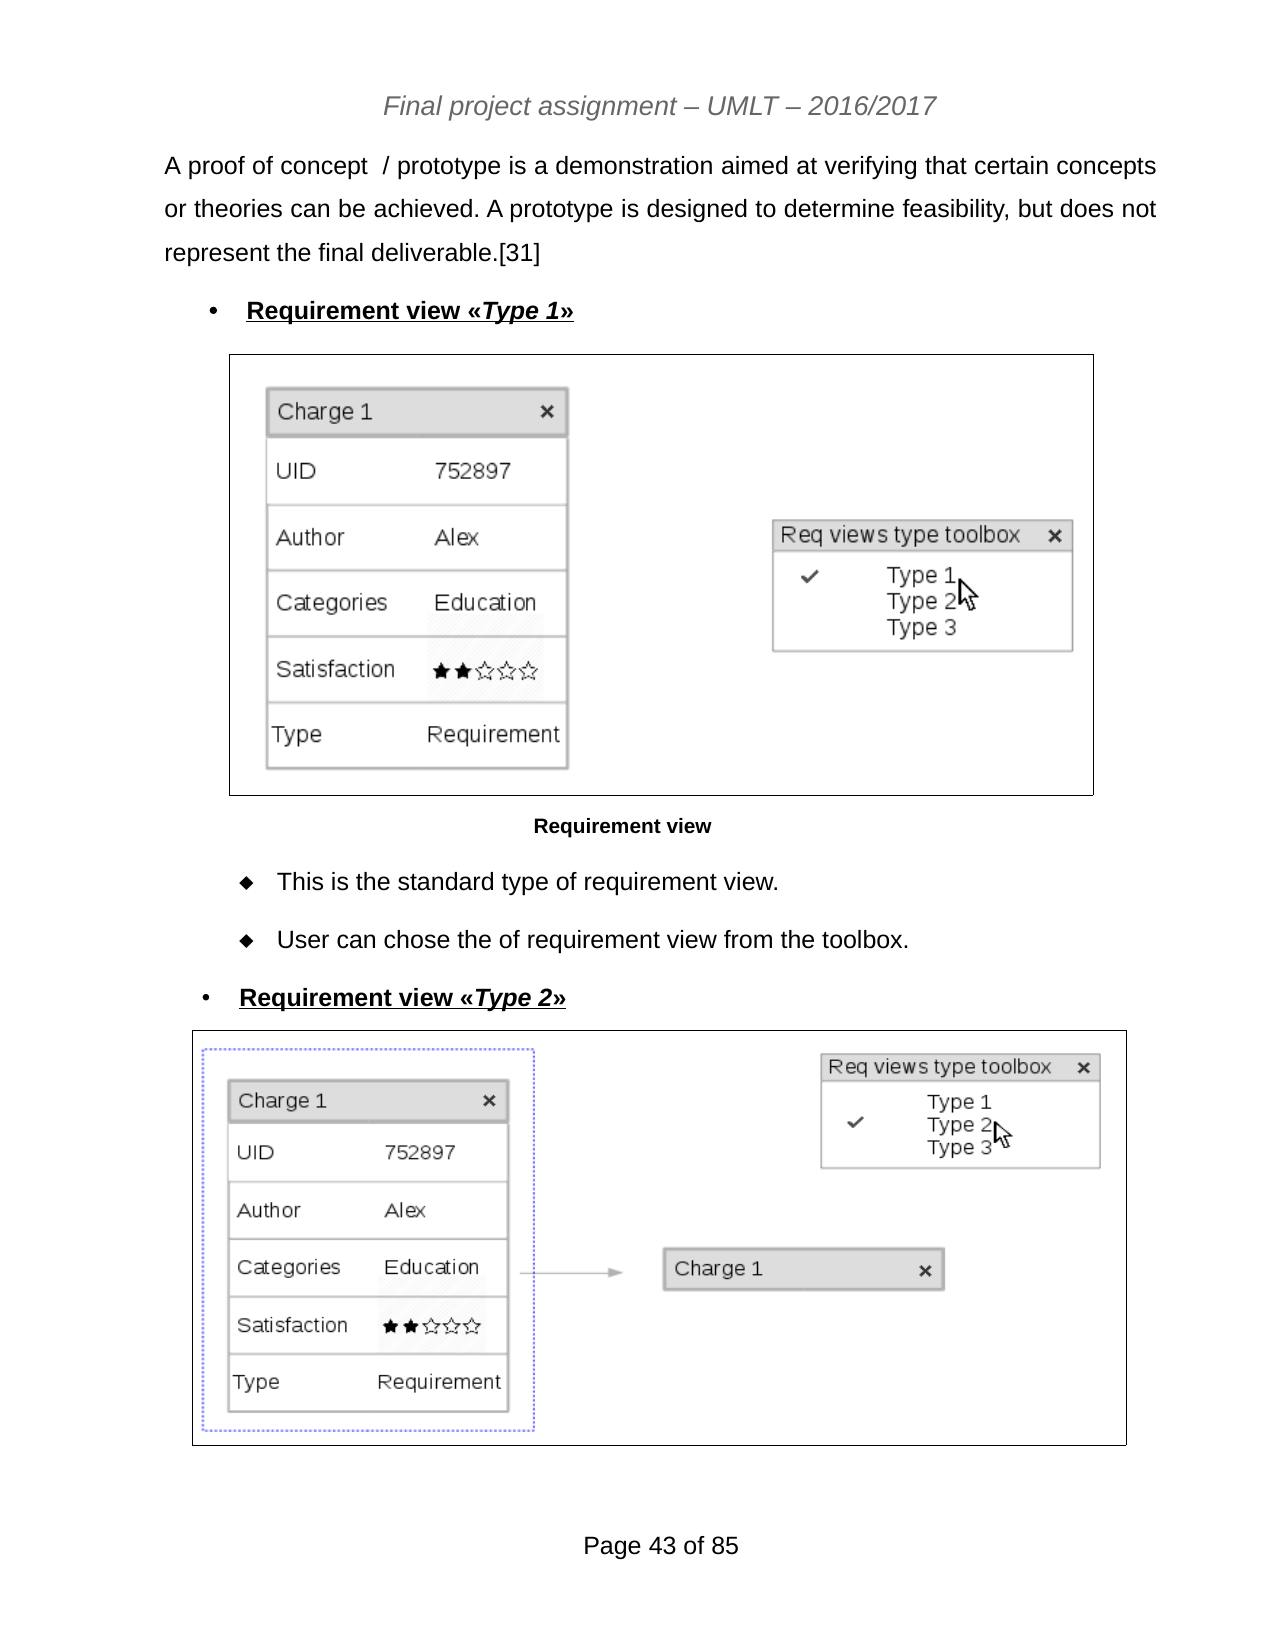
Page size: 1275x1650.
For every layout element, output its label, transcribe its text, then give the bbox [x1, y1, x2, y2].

list User can chose the of requirement view from the toolbox. [239, 925, 1158, 954]
list This is the standard type of requirement view. [239, 867, 1158, 896]
text A proof of concept / prototype is a demonstration aimed at verifying that certain concepts or theories can be achieved. A prototype is designed to determine feasibility, but does not represent the final deliverable.[31] [164, 151, 1158, 266]
text Requirement view [164, 793, 1158, 838]
list Requirement view «Type 2» [202, 983, 1158, 1012]
picture [231, 356, 1091, 793]
list Requirement view «Type 1» [209, 296, 1158, 324]
picture [195, 1032, 1124, 1442]
